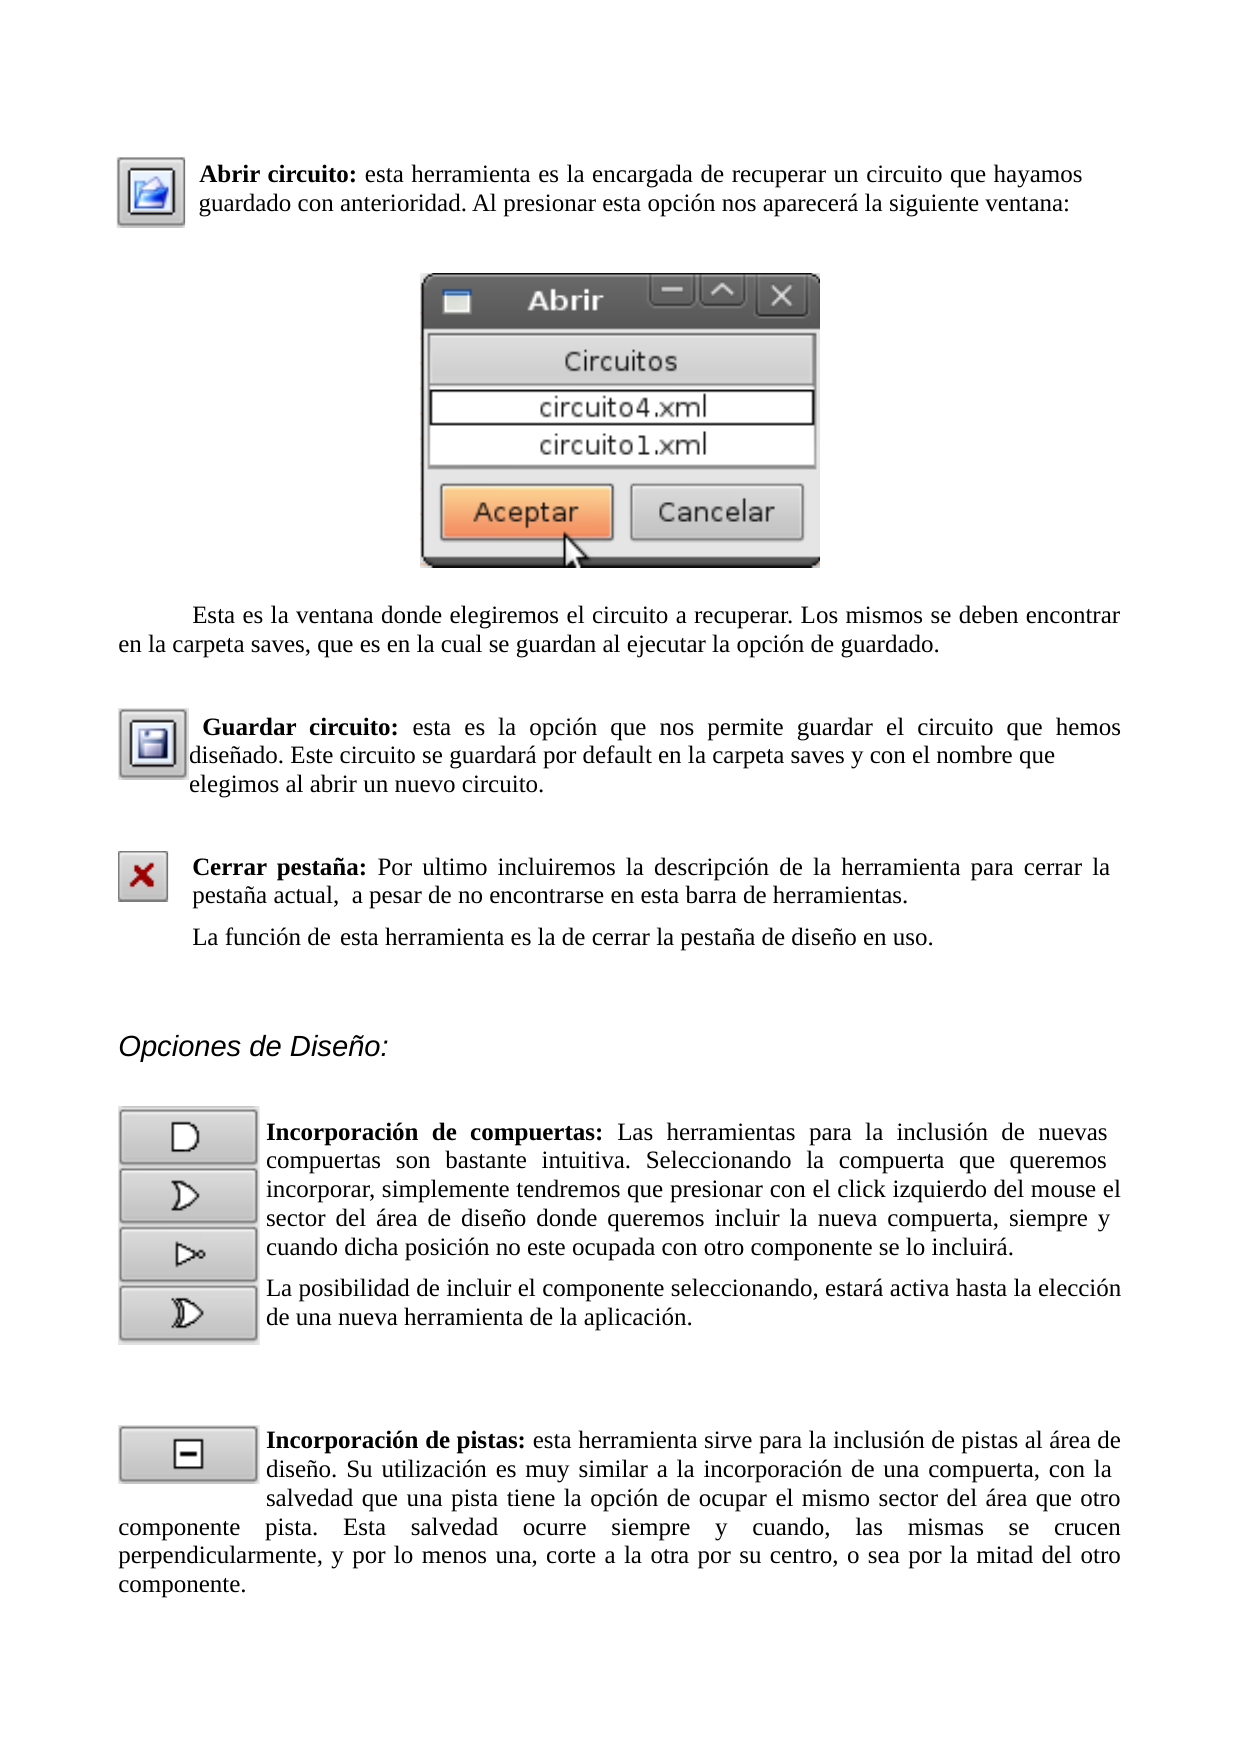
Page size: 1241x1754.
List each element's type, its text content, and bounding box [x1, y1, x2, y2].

subtitle Opciones de Diseño: [118, 1029, 1122, 1063]
text La función de esta herramienta es la de cerrar la pestaña de diseño en uso. [118, 922, 1122, 951]
text Abrir circuito: esta herramienta es la encargada de recuperar un circuito que hayamos guardado con anterioridad. Al presionar esta opción nos aparecerá la siguiente ventana: [186, 159, 1122, 217]
picture [118, 1425, 260, 1484]
text Guardar circuito: esta es la opción que nos permite guardar el circuito que hemos diseñado. Este circuito se guardará por default en la carpeta saves y con el nombre que elegimos al abrir un nuevo circuito. [118, 712, 1122, 798]
text La posibilidad de incluir el componente seleccionando, estará activa hasta la elección de una nueva herramienta de la aplicación. [260, 1273, 1122, 1330]
picture [118, 851, 169, 902]
text Incorporación de compuertas: Las herramientas para la inclusión de nuevas compuertas son bastante intuitiva. Seleccionando la compuerta que queremos incorporar, simplemente tendremos que presionar con el click izquierdo del mouse el sector del área de diseño donde queremos incluir la nueva compuerta, siempre y cuando dicha posición no este ocupada con otro componente se lo incluirá. [260, 1117, 1122, 1260]
text Esta es la ventana donde elegiremos el circuito a recuperar. Los mismos se deben encontrar en la carpeta saves, que es en la cual se guardan al ejecutar la opción de guardado. [118, 601, 1122, 658]
picture [420, 273, 820, 568]
picture [116, 157, 186, 228]
text Cerrar pestaña: Por ultimo incluiremos la descripción de la herramienta para cerrar la pestaña actual, a pesar de no encontrarse en esta barra de herramientas. [118, 852, 1122, 909]
picture [118, 1106, 260, 1345]
text Incorporación de pistas: esta herramienta sirve para la inclusión de pistas al área de diseño. Su utilización es muy similar a la incorporación de una compuerta, con la salvedad que una pista tiene la opción de ocupar el mismo sector del área que otro componente pista. Esta salvedad ocurre siempre y cuando, las mismas se crucen perpendicularmente, y por lo menos una, corte a la otra por su centro, o sea por la mitad del otro componente. [118, 1425, 1122, 1598]
picture [118, 708, 189, 780]
